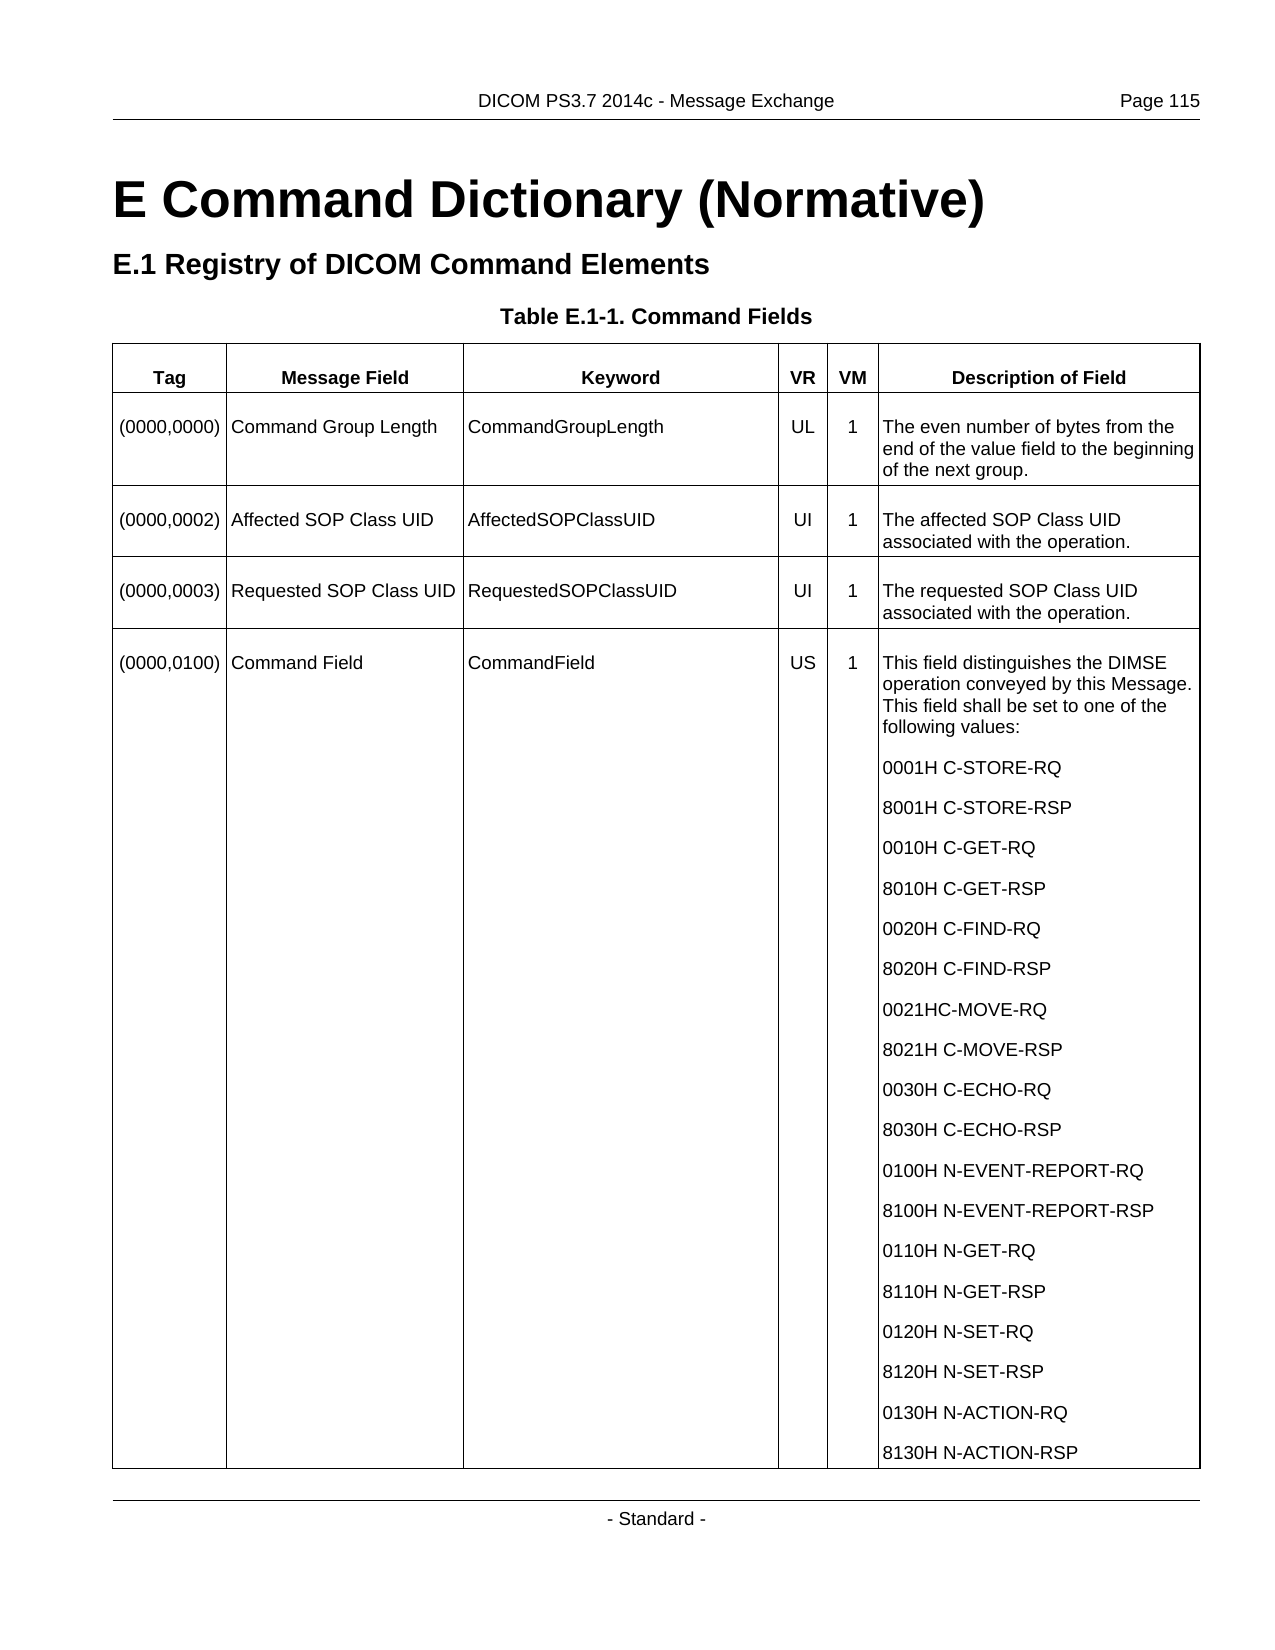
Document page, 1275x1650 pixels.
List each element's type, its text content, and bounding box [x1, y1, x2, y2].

table_cell (0000,0002) [113, 486, 226, 556]
table_cell The requested SOP Class UID associated with the operation. [879, 557, 1199, 627]
table_cell (0000,0000) [113, 393, 226, 485]
text Table E.1-1. Command Fields [112, 303, 1200, 329]
table_header VM [828, 344, 878, 392]
table_cell CommandField [464, 629, 778, 1467]
table_cell 1 [828, 557, 878, 627]
text E Command Dictionary (Normative) [112, 169, 1200, 228]
table_cell The even number of bytes from the end of the value field to the beginning of the next group. [879, 393, 1199, 485]
table_cell 1 [828, 486, 878, 556]
table_cell RequestedSOPClassUID [464, 557, 778, 627]
table_cell The affected SOP Class UID associated with the operation. [879, 486, 1199, 556]
table_header VR [779, 344, 827, 392]
table_cell (0000,0003) [113, 557, 226, 627]
table_cell Command Group Length [227, 393, 463, 485]
table_header Keyword [464, 344, 778, 392]
table_cell CommandGroupLength [464, 393, 778, 485]
table_cell AffectedSOPClassUID [464, 486, 778, 556]
table_cell Affected SOP Class UID [227, 486, 463, 556]
table_cell Requested SOP Class UID [227, 557, 463, 627]
table_header Tag [113, 344, 226, 392]
table_cell US [779, 629, 827, 1467]
table_header Description of Field [879, 344, 1199, 392]
text E.1 Registry of DICOM Command Elements [112, 247, 1200, 281]
table_header Message Field [227, 344, 463, 392]
table_cell (0000,0100) [113, 629, 226, 1467]
table_cell 1 [828, 393, 878, 485]
table_cell UI [779, 557, 827, 627]
table_cell UL [779, 393, 827, 485]
table_cell Command Field [227, 629, 463, 1467]
table_cell UI [779, 486, 827, 556]
table_cell 1 [828, 629, 878, 1467]
table_cell This field distinguishes the DIMSE operation conveyed by this Message. This field shall be set to one of the following values: 0001H C-STORE-RQ 8001H C-STORE-RSP 0010H C-GET-RQ 8010H C-GET-RSP 0020H C-FIND-RQ 8020H C-FIND-RSP 0021HC-MOVE-RQ 8021H C-MOVE-RSP 0030H C-ECHO-RQ 8030H C-ECHO-RSP 0100H N-EVENT-REPORT-RQ 8100H N-EVENT-REPORT-RSP 0110H N-GET-RQ 8110H N-GET-RSP 0120H N-SET-RQ 8120H N-SET-RSP 0130H N-ACTION-RQ 8130H N-ACTION-RSP [879, 629, 1199, 1467]
